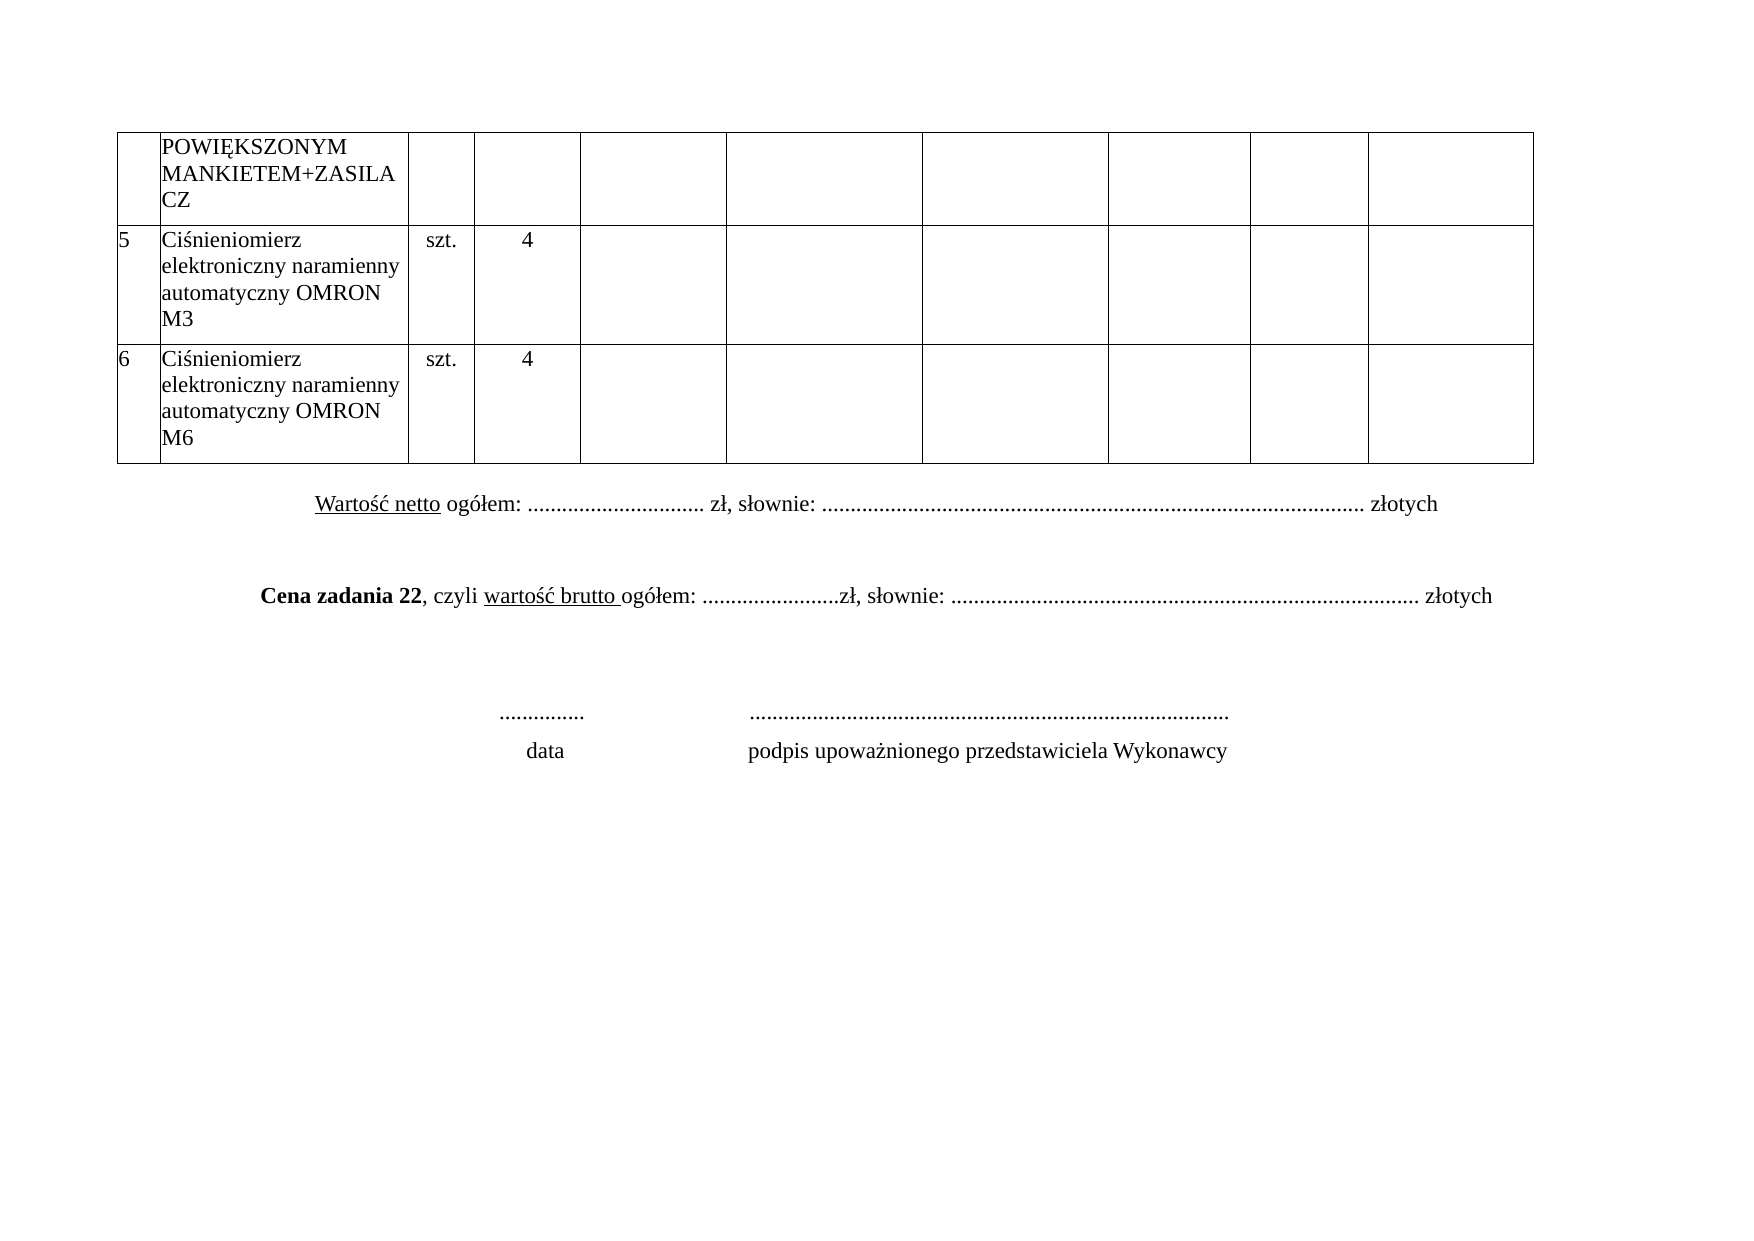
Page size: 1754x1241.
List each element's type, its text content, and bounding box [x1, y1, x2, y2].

table_cell [118, 133, 160, 225]
text data podpis upoważnionego przedstawiciela Wykonawcy [118, 737, 1636, 763]
table_cell szt. [409, 226, 474, 344]
table_cell [923, 345, 1108, 463]
text Cena zadania 22, czyli wartość brutto ogółem: ........................zł, słownie: .................................................................................. złotych [118, 582, 1636, 608]
table_cell [475, 133, 580, 225]
table_cell [923, 133, 1108, 225]
table_cell 6 [118, 345, 160, 463]
table_cell [409, 133, 474, 225]
text ............... .................................................................................... [487, 698, 1636, 725]
table_cell POWIĘKSZONYM MANKIETEM+ZASILACZ [161, 133, 408, 225]
table_cell [1109, 345, 1250, 463]
table_cell [581, 345, 726, 463]
table_cell [581, 226, 726, 344]
table_cell [1369, 133, 1533, 225]
table_cell szt. [409, 345, 474, 463]
table_cell [1251, 345, 1368, 463]
table_cell [727, 226, 922, 344]
table_cell [581, 133, 726, 225]
text Wartość netto ogółem: ............................... zł, słownie: ............................................................................................... złotych [118, 490, 1636, 517]
table_cell [1251, 133, 1368, 225]
table_cell [923, 226, 1108, 344]
table_cell [1369, 226, 1533, 344]
table_cell [1251, 226, 1368, 344]
table_cell 4 [475, 226, 580, 344]
table_cell [1109, 133, 1250, 225]
table_cell [727, 133, 922, 225]
table_cell Ciśnieniomierz elektroniczny naramienny automatyczny OMRON M6 [161, 345, 408, 463]
table_cell 4 [475, 345, 580, 463]
table_cell [1109, 226, 1250, 344]
table_cell Ciśnieniomierz elektroniczny naramienny automatyczny OMRON M3 [161, 226, 408, 344]
table_cell [1369, 345, 1533, 463]
table_cell 5 [118, 226, 160, 344]
table_cell [727, 345, 922, 463]
